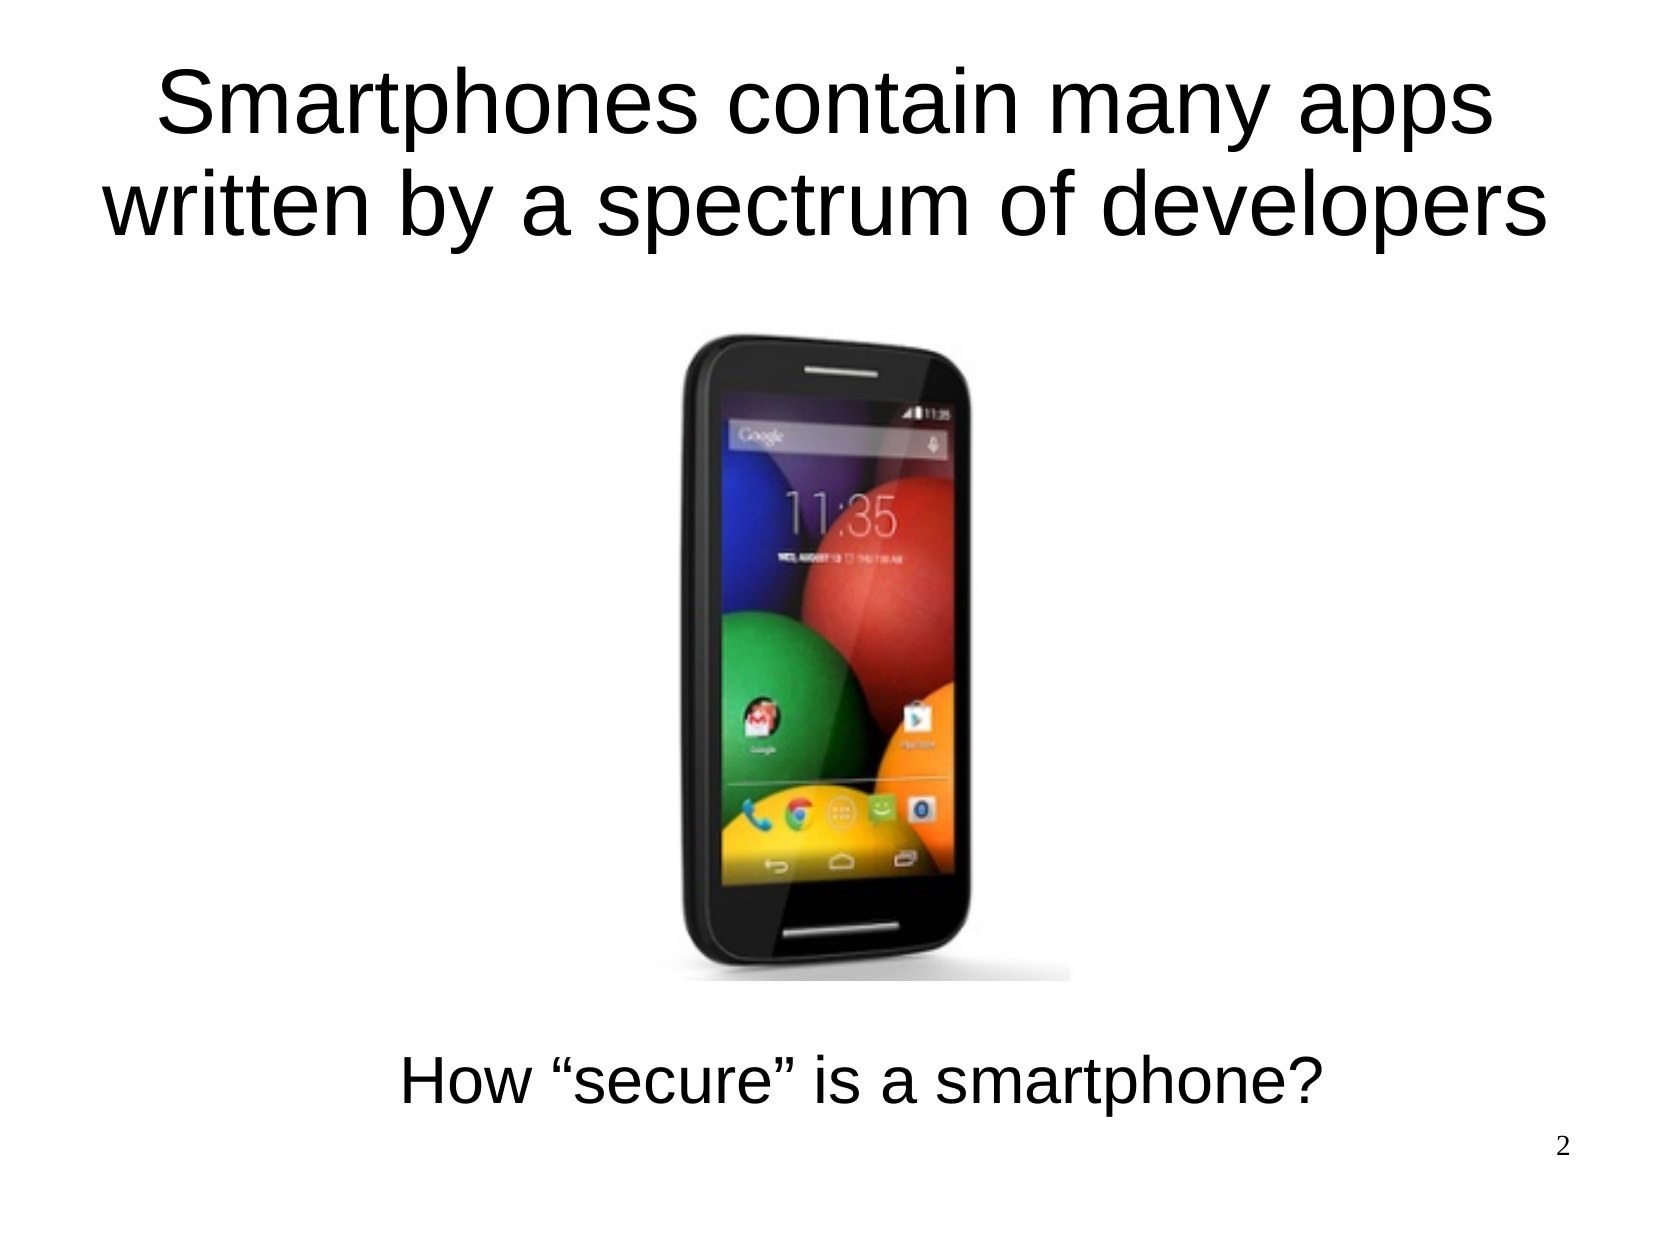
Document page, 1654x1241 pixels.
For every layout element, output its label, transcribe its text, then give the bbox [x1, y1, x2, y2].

picture [281, 326, 1372, 981]
list How “secure” is a smartphone? [82, 938, 1571, 1127]
title Smartphones contain many apps written by a spectrum of developers [82, 49, 1571, 257]
